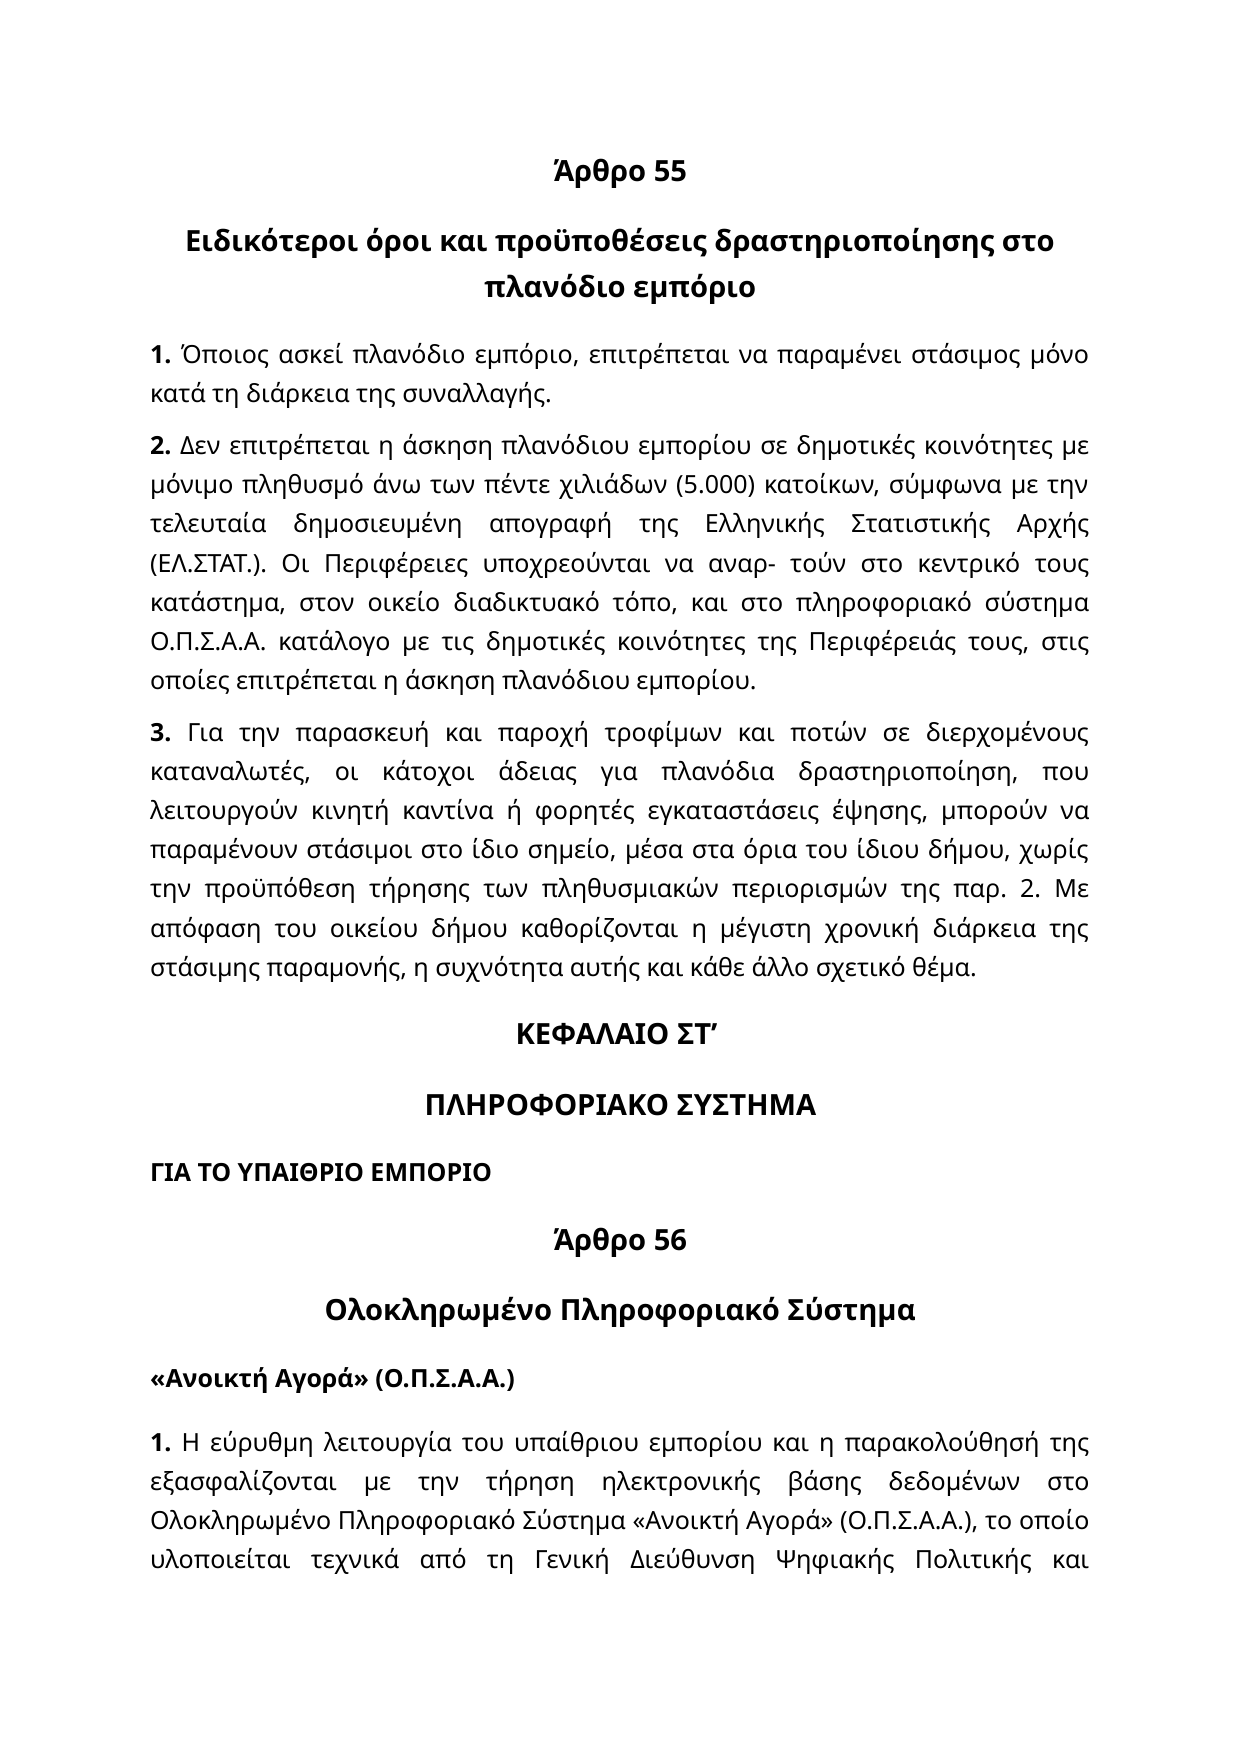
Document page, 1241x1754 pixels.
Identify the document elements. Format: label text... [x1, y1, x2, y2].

subtitle ΠΛΗΡΟΦΟΡΙΑΚΟ ΣΥΣΤΗΜΑ [150, 1084, 1090, 1124]
subtitle Ειδικότεροι όροι και προϋποθέσεις δραστηριοποίησης στο πλανόδιο εμπόριο [150, 221, 1090, 306]
text 3. Για την παρασκευή και παροχή τροφίμων και ποτών σε διερχομένους καταναλωτές, οι κάτοχοι άδειας για πλανόδια δραστηριοποίηση, που λειτουργούν κινητή καντίνα ή φορητές εγκαταστάσεις έψησης, μπορούν να παραμένουν στάσιμοι στο ίδιο σημείο, μέσα στα όρια του ίδιου δήμου, χωρίς την προϋπόθεση τήρησης των πληθυσμιακών περιορισμών της παρ. 2. Με απόφαση του οικείου δήμου καθορίζονται η μέγιστη χρονική διάρκεια της στάσιμης παραμονής, η συχνότητα αυτής και κάθε άλλο σχετικό θέμα. [150, 714, 1090, 983]
subtitle Ολοκληρωμένο Πληροφοριακό Σύστημα [150, 1289, 1090, 1329]
text «Ανοικτή Αγορά» (Ο.Π.Σ.Α.Α.) [150, 1360, 1090, 1394]
text 1. Η εύρυθμη λειτουργία του υπαίθριου εμπορίου και η παρακολούθησή της εξασφαλίζονται με την τήρηση ηλεκτρονικής βάσης δεδομένων στο Ολοκληρωμένο Πληροφοριακό Σύστημα «Ανοικτή Αγορά» (Ο.Π.Σ.Α.Α.), το οποίο υλοποιείται τεχνικά από τη Γενική Διεύθυνση Ψηφιακής Πολιτικής και [150, 1424, 1090, 1576]
text 1. Όποιος ασκεί πλανόδιο εμπόριο, επιτρέπεται να παραμένει στάσιμος μόνο κατά τη διάρκεια της συναλλαγής. [150, 337, 1090, 410]
text 2. Δεν επιτρέπεται η άσκηση πλανόδιου εμπορίου σε δημοτικές κοινότητες με μόνιμο πληθυσμό άνω των πέντε χιλιάδων (5.000) κατοίκων, σύμφωνα με την τελευταία δημοσιευμένη απογραφή της Ελληνικής Στατιστικής Αρχής (ΕΛ.ΣΤΑΤ.). Οι Περιφέρειες υποχρεούνται να αναρ- τούν στο κεντρικό τους κατάστημα, στον οικείο διαδικτυακό τόπο, και στο πληροφοριακό σύστημα Ο.Π.Σ.Α.Α. κατάλογο με τις δημοτικές κοινότητες της Περιφέρειάς τους, στις οποίες επιτρέπεται η άσκηση πλανόδιου εμπορίου. [150, 428, 1090, 697]
subtitle ΚΕΦΑΛΑΙΟ ΣΤ’ [150, 1013, 1090, 1053]
text ΓΙΑ ΤΟ ΥΠΑΙΘΡΙΟ ΕΜΠΟΡΙΟ [150, 1155, 1090, 1189]
subtitle Άρθρο 55 [150, 150, 1090, 190]
subtitle Άρθρο 56 [150, 1219, 1090, 1259]
